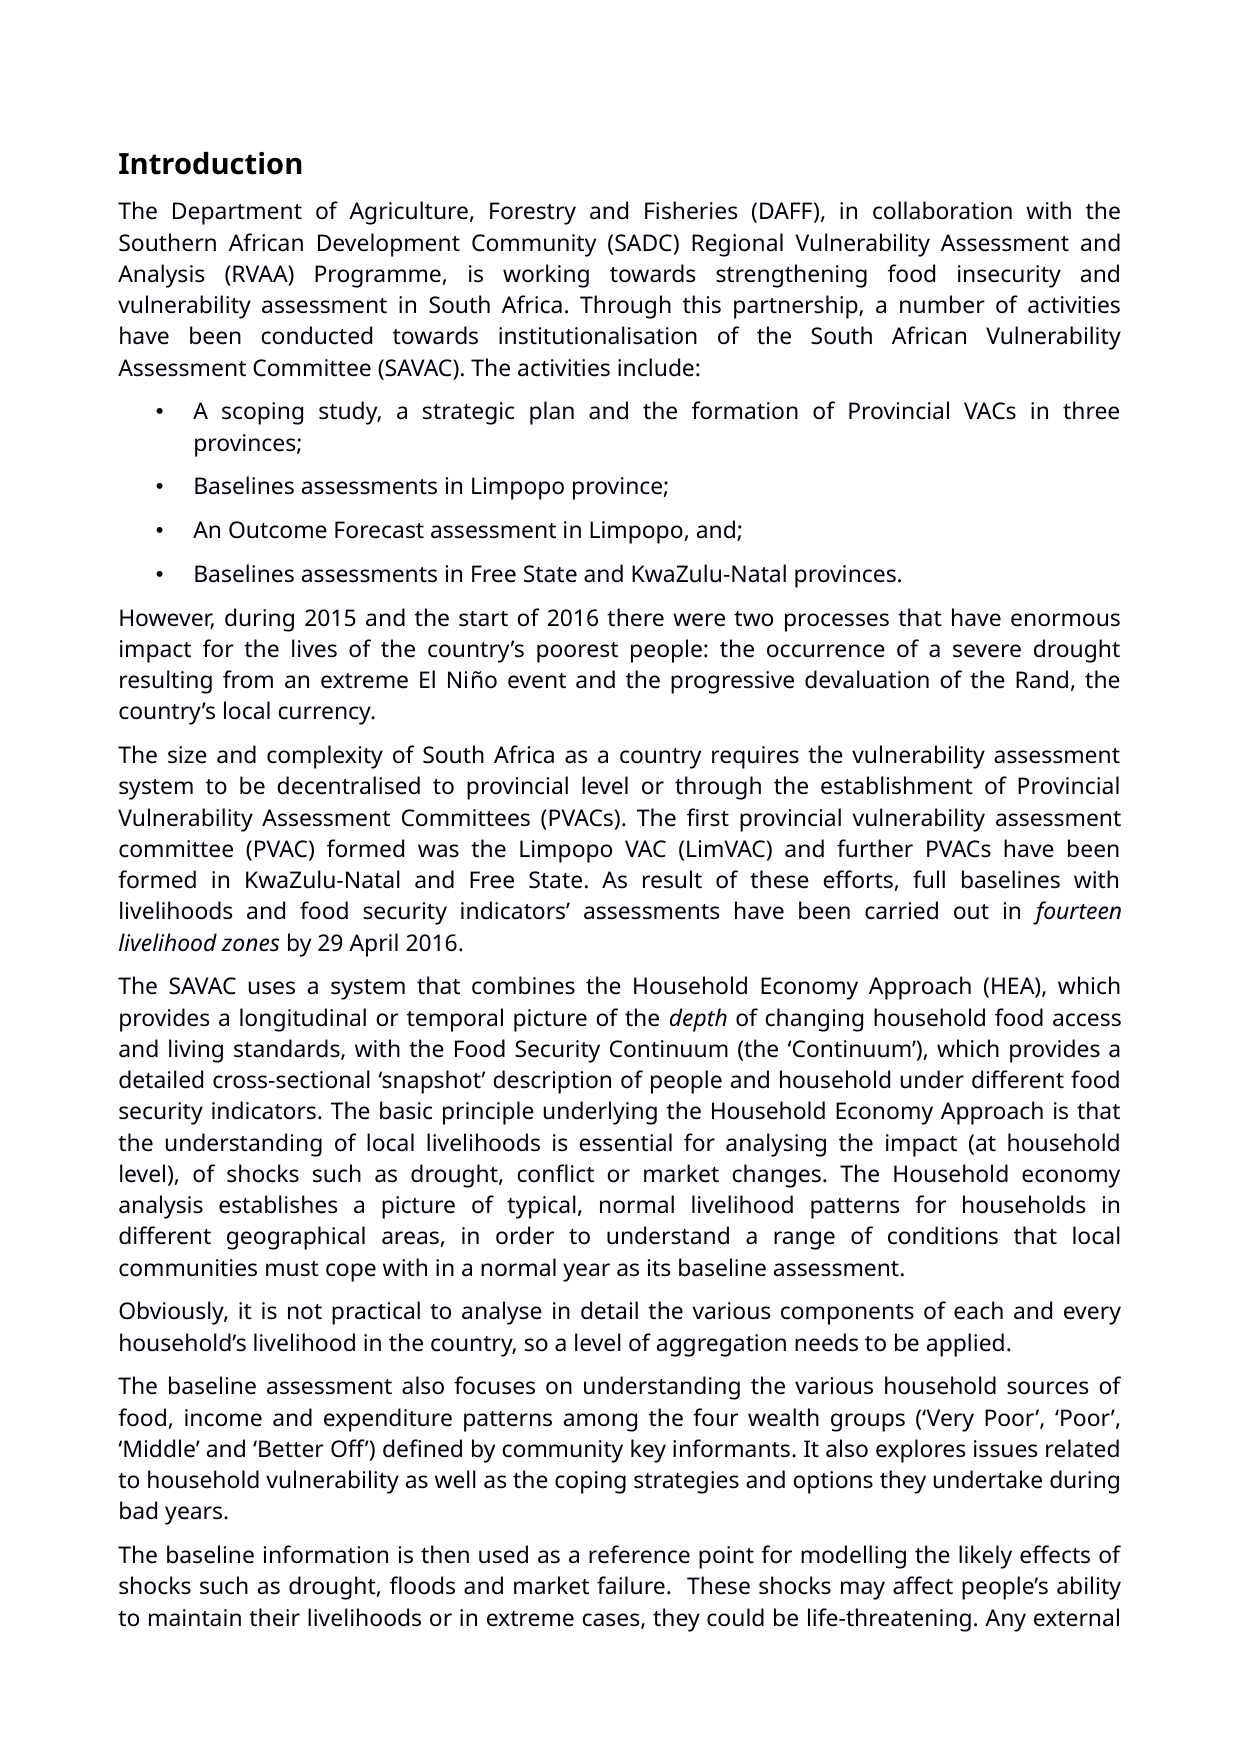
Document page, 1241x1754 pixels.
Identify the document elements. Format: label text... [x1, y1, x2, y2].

list An Outcome Forecast assessment in Limpopo, and; [156, 514, 1122, 545]
subtitle Introduction [118, 143, 1122, 183]
list Baselines assessments in Free State and KwaZulu-Natal provinces. [156, 558, 1122, 589]
list Baselines assessments in Limpopo province; [156, 470, 1122, 502]
text The Department of Agriculture, Forestry and Fisheries (DAFF), in collaboration with the Southern African Development Community (SADC) Regional Vulnerability Assessment and Analysis (RVAA) Programme, is working towards strengthening food insecurity and vulnerability assessment in South Africa. Through this partnership, a number of activities have been conducted towards institutionalisation of the South African Vulnerability Assessment Committee (SAVAC). The activities include: [118, 195, 1122, 383]
text The baseline information is then used as a reference point for modelling the likely effects of shocks such as drought, floods and market failure. These shocks may affect people’s ability to maintain their livelihoods or in extreme cases, they could be life-threatening. Any external [118, 1539, 1122, 1633]
text The baseline assessment also focuses on understanding the various household sources of food, income and expenditure patterns among the four wealth groups (‘Very Poor’, ‘Poor’, ‘Middle’ and ‘Better Off’) defined by community key informants. It also explores issues related to household vulnerability as well as the coping strategies and options they undertake during bad years. [118, 1370, 1122, 1527]
text Obviously, it is not practical to analyse in detail the various components of each and every household’s livelihood in the country, so a level of aggregation needs to be applied. [118, 1295, 1122, 1358]
text The SAVAC uses a system that combines the Household Economy Approach (HEA), which provides a longitudinal or temporal picture of the depth of changing household food access and living standards, with the Food Security Continuum (the ‘Continuum’), which provides a detailed cross-sectional ‘snapshot’ description of people and household under different food security indicators. The basic principle underlying the Household Economy Approach is that the understanding of local livelihoods is essential for analysing the impact (at household level), of shocks such as drought, conflict or market changes. The Household economy analysis establishes a picture of typical, normal livelihood patterns for households in different geographical areas, in order to understand a range of conditions that local communities must cope with in a normal year as its baseline assessment. [118, 970, 1122, 1283]
text The size and complexity of South Africa as a country requires the vulnerability assessment system to be decentralised to provincial level or through the establishment of Provincial Vulnerability Assessment Committees (PVACs). The first provincial vulnerability assessment committee (PVAC) formed was the Limpopo VAC (LimVAC) and further PVACs have been formed in KwaZulu-Natal and Free State. As result of these efforts, full baselines with livelihoods and food security indicators’ assessments have been carried out in fourteen livelihood zones by 29 April 2016. [118, 739, 1122, 958]
list A scoping study, a strategic plan and the formation of Provincial VACs in three provinces; [156, 395, 1122, 458]
text However, during 2015 and the start of 2016 there were two processes that have enormous impact for the lives of the country’s poorest people: the occurrence of a severe drought resulting from an extreme El Niño event and the progressive devaluation of the Rand, the country’s local currency. [118, 602, 1122, 727]
